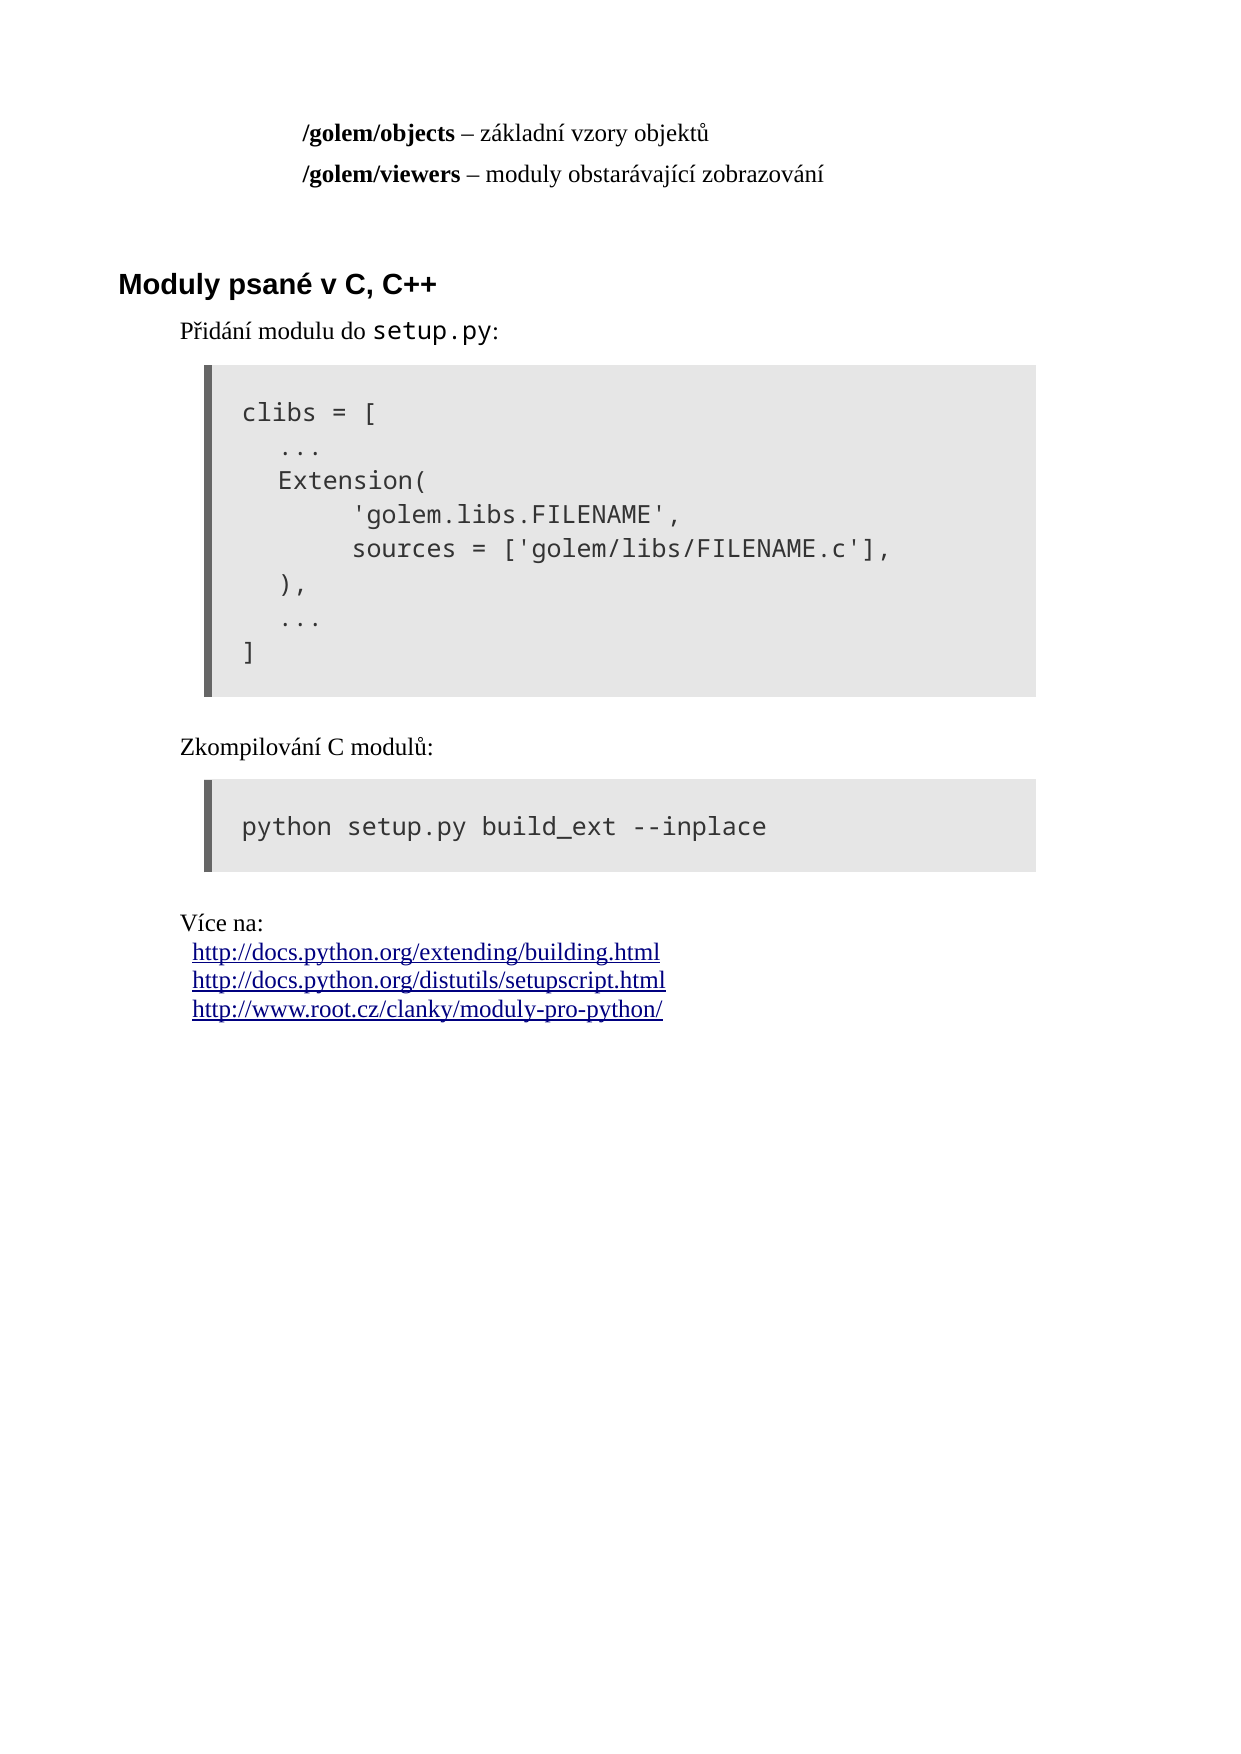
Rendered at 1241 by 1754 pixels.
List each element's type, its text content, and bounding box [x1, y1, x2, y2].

text python setup.py build_ext --inplace [204, 779, 1036, 872]
text Zkompilování C modulů: [118, 732, 1122, 761]
text Více na: http://docs.python.org/extending/building.html http://docs.python.org/distutils/setupscript.html http://www.root.cz/clanky/moduly-pro-python/ [118, 908, 1122, 1052]
text Přidání modulu do setup.py: [118, 313, 1122, 347]
subtitle Moduly psané v C, C++ [118, 267, 1122, 300]
list /golem/viewers – moduly obstarávající zobrazování [302, 159, 1122, 188]
list /golem/objects – základní vzory objektů [302, 118, 1122, 147]
text clibs = [ ... Extension( 'golem.libs.FILENAME', sources = ['golem/libs/FILENAME.c'], ), ... ] [212, 365, 1036, 697]
